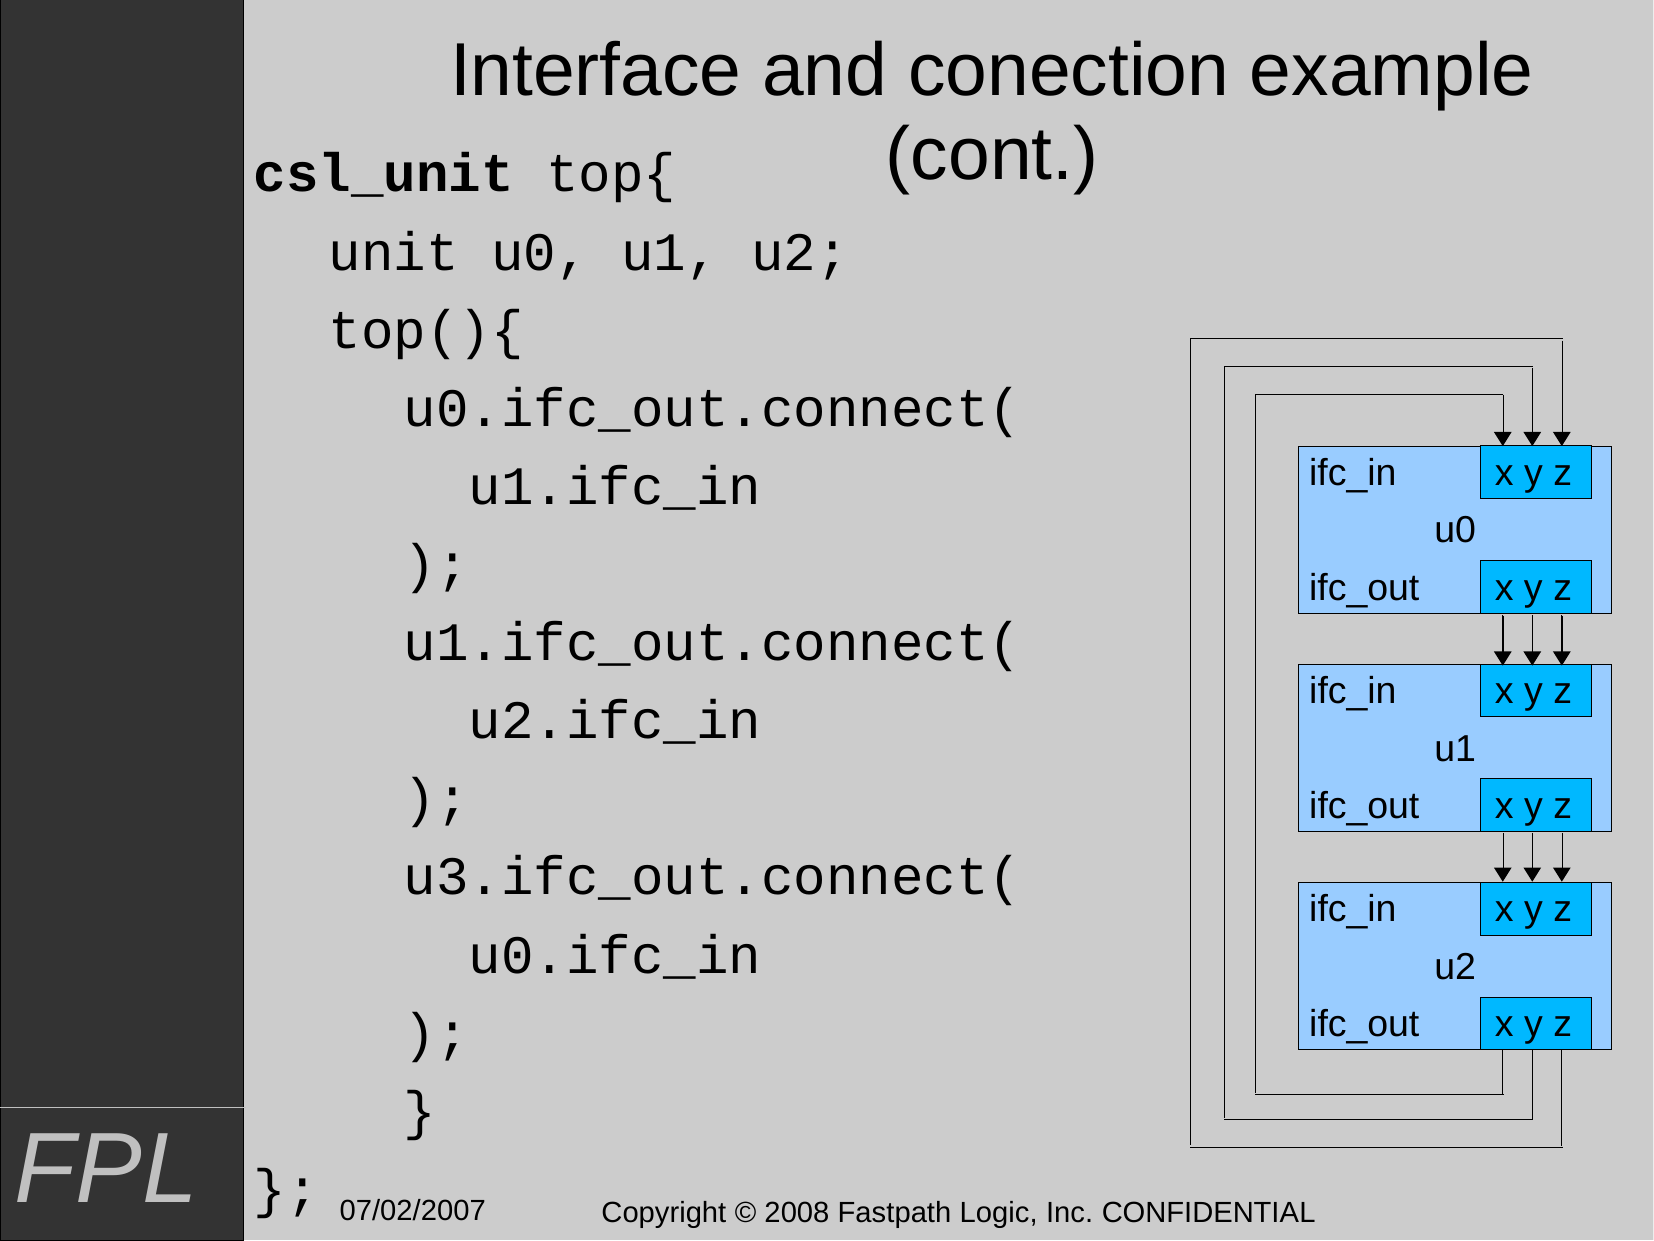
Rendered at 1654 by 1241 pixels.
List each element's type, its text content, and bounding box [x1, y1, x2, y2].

text_box x y z [1480, 445, 1592, 499]
text_box ifc_out [1294, 558, 1460, 630]
text_box ifc_in [1294, 443, 1460, 515]
text_box x y z [1480, 882, 1592, 936]
text_box ifc_in [1294, 661, 1460, 733]
text_box u2 [1298, 882, 1612, 1050]
text_box x y z [1480, 997, 1592, 1050]
text_box ifc_in [1294, 880, 1460, 951]
text_box u0 [1298, 446, 1612, 614]
text_box x y z [1480, 560, 1592, 614]
subtitle csl_unit top{ unit u0, u1, u2; top(){ u0.ifc_out.connect( u1.ifc_in ); u1.ifc_out.connect( u2.ifc_in ); u3.ifc_out.connect( u0.ifc_in ); } }; [253, 145, 1566, 1225]
text_box u1 [1298, 664, 1612, 832]
title Interface and conection example (cont.) [440, 0, 1544, 145]
text_box ifc_out [1294, 776, 1460, 848]
text_box ifc_out [1294, 995, 1460, 1066]
text_box x y z [1480, 778, 1592, 832]
text_box x y z [1480, 664, 1592, 717]
